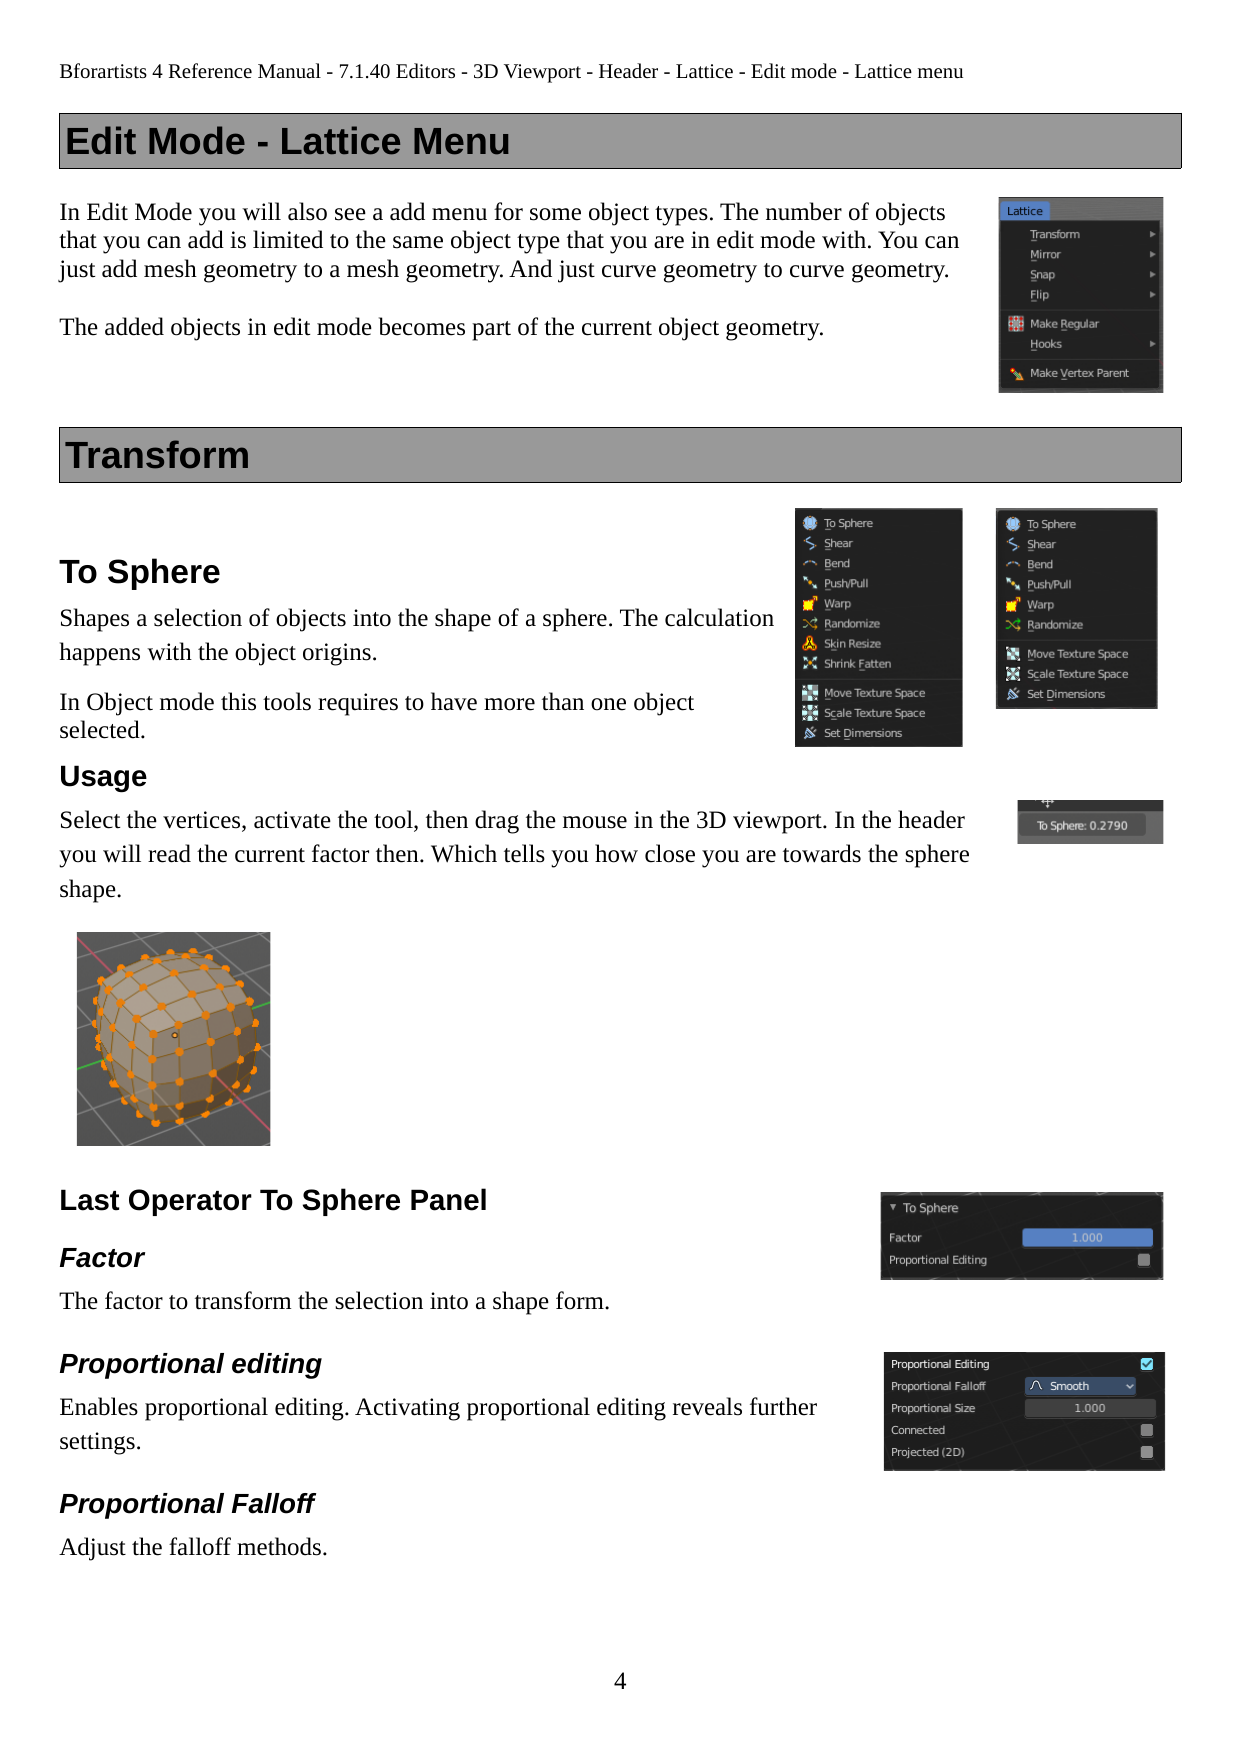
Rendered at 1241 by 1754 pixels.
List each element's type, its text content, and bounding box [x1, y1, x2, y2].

text Adjust the falloff methods. [59, 1532, 1181, 1561]
text Shapes a selection of objects into the shape of a sphere. The calculation happens with the object origins. [59, 603, 795, 666]
subtitle [1158, 552, 1181, 591]
text In Edit Mode you will also see a add menu for some object types. The number of objects that you can add is limited to the same object type that you are in edit mode with. You can just add mesh geometry to a mesh geometry. And just curve geometry to curve geometry. [59, 197, 998, 283]
subtitle [963, 552, 995, 591]
text Select the vertices, activate the tool, then drag the mouse in the 3D viewport. In the header you will read the current factor then. Which tells you how close you are towards the sphere shape. [59, 805, 1181, 903]
picture [795, 508, 963, 747]
subtitle Proportional editing [59, 1347, 1181, 1379]
picture [883, 1352, 1166, 1471]
text The factor to transform the selection into a shape form. [59, 1286, 1181, 1315]
picture [995, 508, 1158, 709]
picture [998, 197, 1164, 393]
subtitle [1164, 1242, 1181, 1273]
text In Object mode this tools requires to have more than one object selected. [59, 687, 795, 744]
subtitle Factor [59, 1242, 880, 1273]
subtitle Last Operator To Sphere Panel [59, 1183, 1181, 1217]
subtitle Usage [59, 759, 1181, 792]
text [963, 687, 1181, 744]
picture [880, 1192, 1164, 1280]
table_header Transform [60, 428, 1181, 482]
subtitle Proportional Falloff [59, 1488, 1181, 1520]
picture [1017, 800, 1164, 844]
table_header Edit Mode - Lattice Menu [60, 114, 1181, 168]
text Enables proportional editing. Activating proportional editing reveals further settings. [59, 1392, 883, 1455]
subtitle To Sphere [59, 552, 795, 591]
picture [76, 932, 271, 1146]
text The added objects in edit mode becomes part of the current object geometry. [59, 312, 998, 340]
